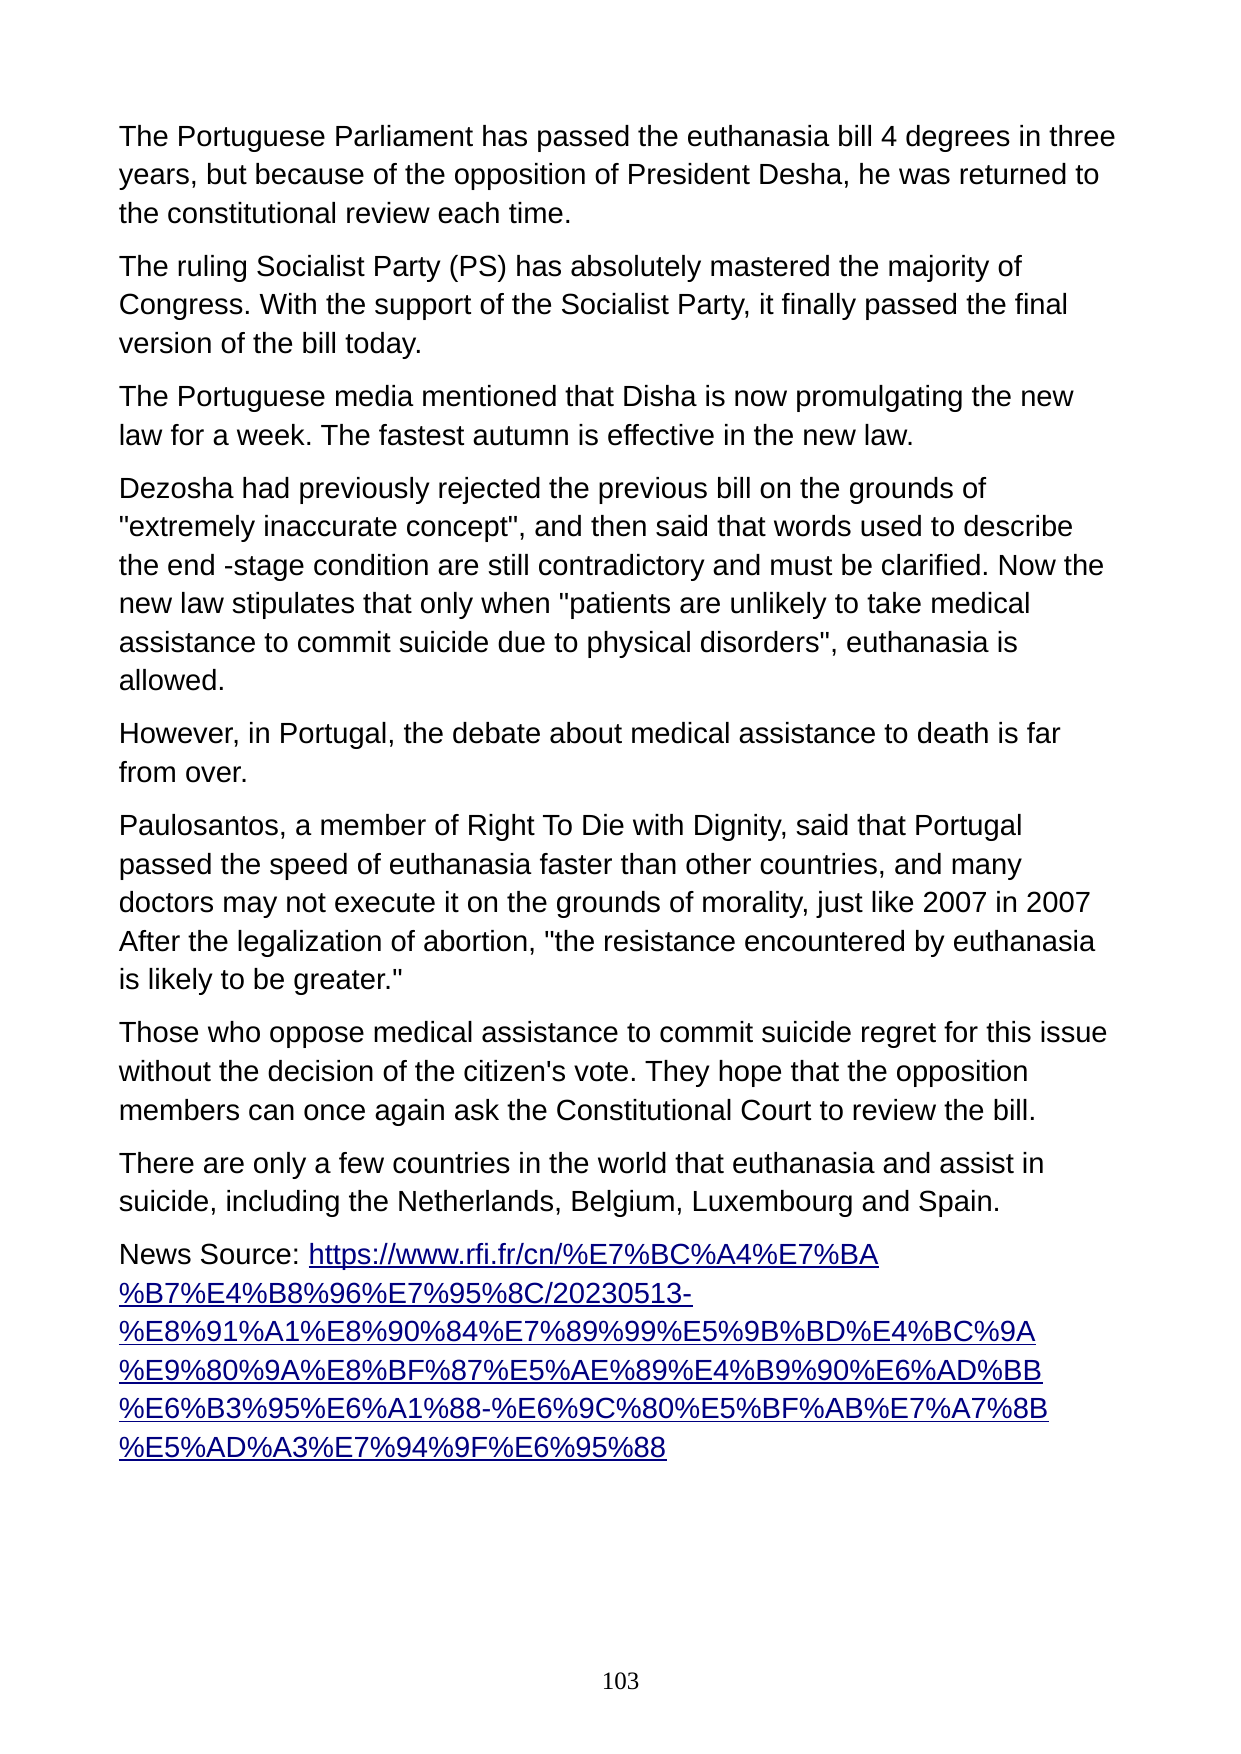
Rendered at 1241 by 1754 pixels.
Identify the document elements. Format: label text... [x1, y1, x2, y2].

text However, in Portugal, the debate about medical assistance to death is far from over. [118, 716, 1122, 788]
text News Source: https://www.rfi.fr/cn/%E7%BC%A4%E7%BA%B7%E4%B8%96%E7%95%8C/20230513-%E8%91%A1%E8%90%84%E7%89%99%E5%9B%BD%E4%BC%9A%E9%80%9A%E8%BF%87%E5%AE%89%E4%B9%90%E6%AD%BB%E6%B3%95%E6%A1%88-%E6%9C%80%E5%BF%AB%E7%A7%8B%E5%AD%A3%E7%94%9F%E6%95%88 [118, 1237, 1122, 1463]
text The Portuguese media mentioned that Disha is now promulgating the new law for a week. The fastest autumn is effective in the new law. [118, 379, 1122, 451]
text There are only a few countries in the world that euthanasia and assist in suicide, including the Netherlands, Belgium, Luxembourg and Spain. [118, 1146, 1122, 1218]
text Dezosha had previously rejected the previous bill on the grounds of "extremely inaccurate concept", and then said that words used to describe the end -stage condition are still contradictory and must be clarified. Now the new law stipulates that only when "patients are unlikely to take medical assistance to commit suicide due to physical disorders", euthanasia is allowed. [118, 471, 1122, 697]
text Those who oppose medical assistance to commit suicide regret for this issue without the decision of the citizen's vote. They hope that the opposition members can once again ask the Constitutional Court to review the bill. [118, 1015, 1122, 1126]
text The ruling Socialist Party (PS) has absolutely mastered the majority of Congress. With the support of the Socialist Party, it finally passed the final version of the bill today. [118, 249, 1122, 359]
text Paulosantos, a member of Right To Die with Dignity, said that Portugal passed the speed of euthanasia faster than other countries, and many doctors may not execute it on the grounds of morality, just like 2007 in 2007 After the legalization of abortion, "the resistance encountered by euthanasia is likely to be greater." [118, 808, 1122, 996]
text The Portuguese Parliament has passed the euthanasia bill 4 degrees in three years, but because of the opposition of President Desha, he was returned to the constitutional review each time. [118, 118, 1122, 229]
